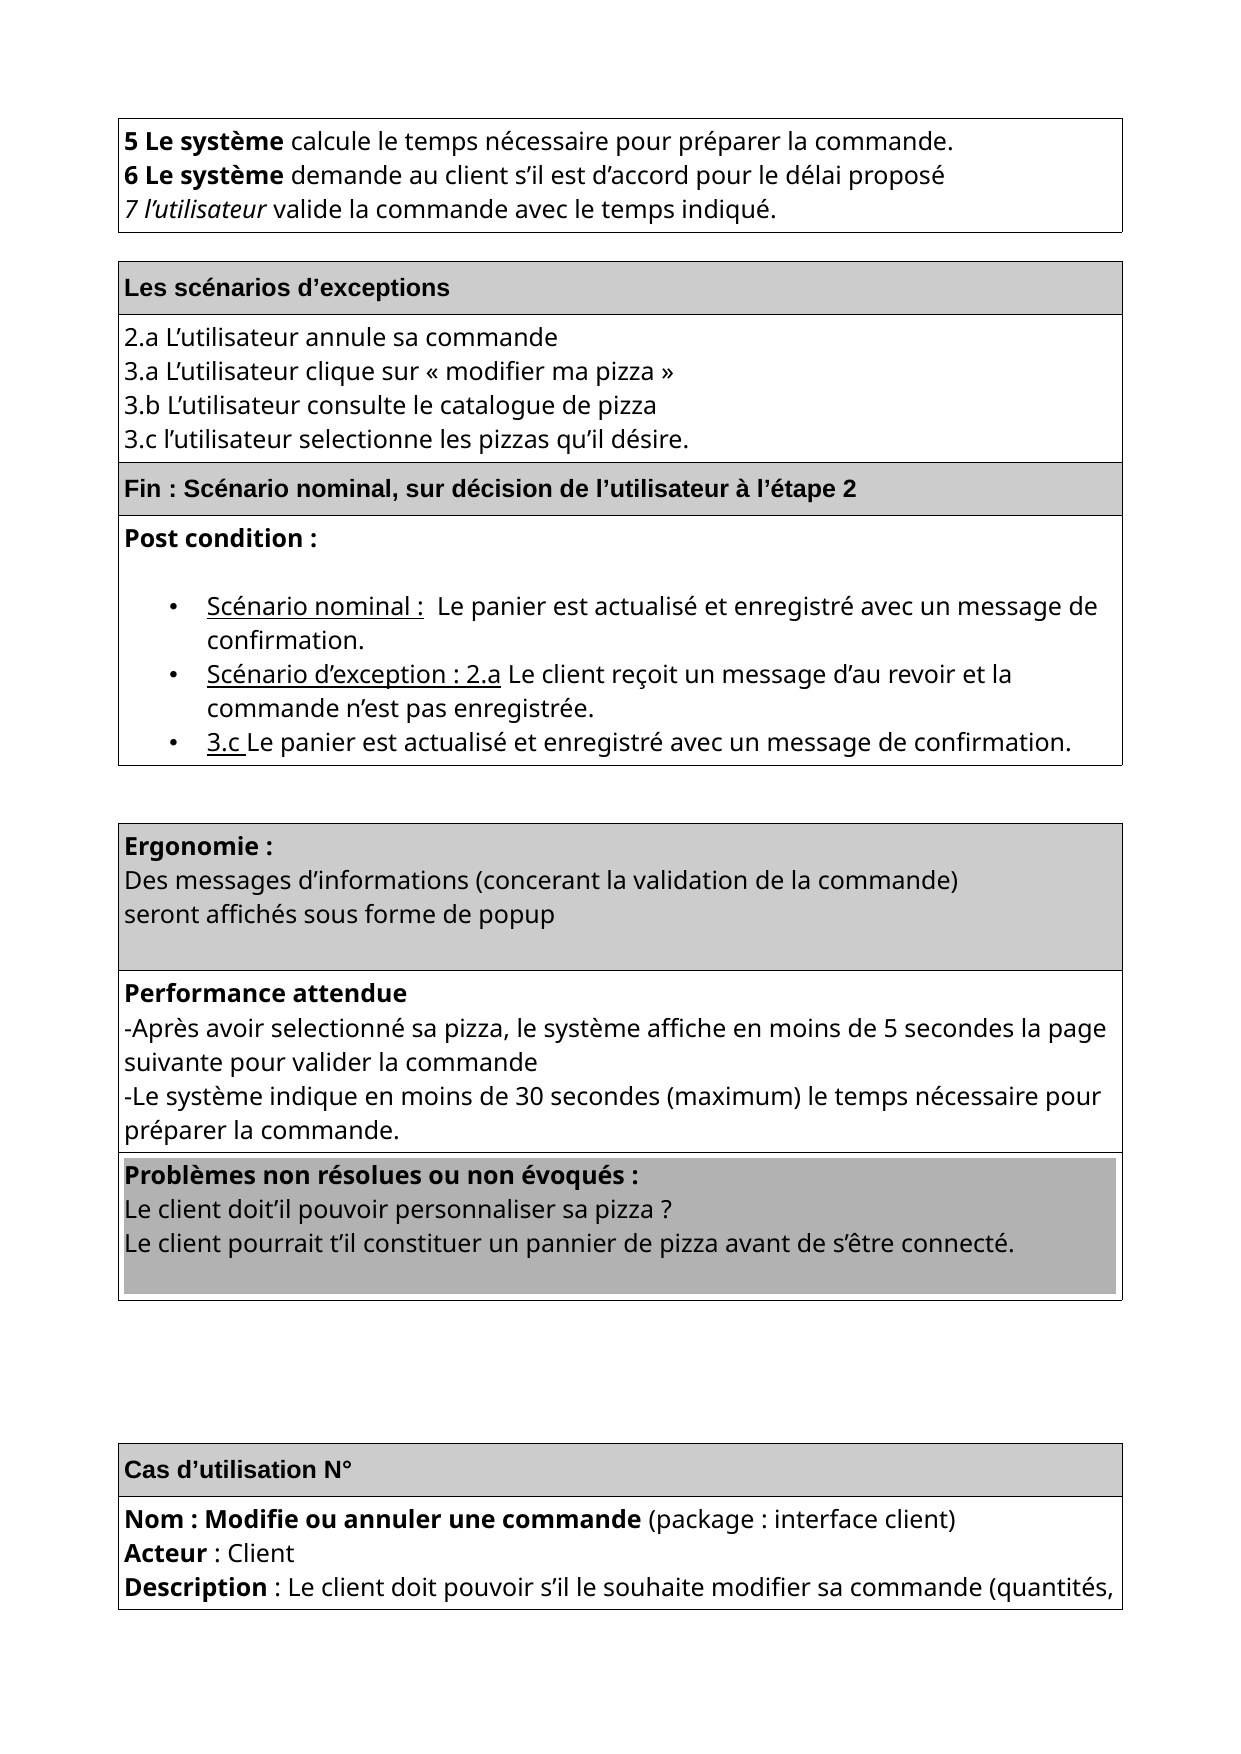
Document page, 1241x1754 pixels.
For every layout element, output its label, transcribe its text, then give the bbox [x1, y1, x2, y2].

table_header Les scénarios d’exceptions [119, 262, 1122, 314]
table_header Cas d’utilisation N° [119, 1444, 1122, 1496]
table_cell Problèmes non résolues ou non évoqués : Le client doit’il pouvoir personnaliser sa pizza ? Le client pourrait t’il constituer un pannier de pizza avant de s’être connecté. [119, 1153, 1122, 1300]
table_header Fin : Scénario nominal, sur décision de l’utilisateur à l’étape 2 [119, 463, 1122, 515]
table_cell Post condition : Scénario nominal : Le panier est actualisé et enregistré avec un message de confirmation. Scénario d’exception : 2.a Le client reçoit un message d’au revoir et la commande n’est pas enregistrée. 3.c Le panier est actualisé et enregistré avec un message de confirmation. [119, 516, 1122, 765]
table_header Ergonomie : Des messages d’informations (concerant la validation de la commande) seront affichés sous forme de popup [119, 824, 1122, 970]
table_cell Performance attendue -Après avoir selectionné sa pizza, le système affiche en moins de 5 secondes la page suivante pour valider la commande -Le système indique en moins de 30 secondes (maximum) le temps nécessaire pour préparer la commande. [119, 971, 1122, 1152]
table_cell 2.a L’utilisateur annule sa commande 3.a L’utilisateur clique sur « modifier ma pizza » 3.b L’utilisateur consulte le catalogue de pizza 3.c l’utilisateur selectionne les pizzas qu’il désire. [119, 315, 1122, 462]
table_cell Nom : Modifie ou annuler une commande (package : interface client) Acteur : Client Description : Le client doit pouvoir s’il le souhaite modifier sa commande (quantités, [119, 1497, 1122, 1609]
table_cell 5 Le système calcule le temps nécessaire pour préparer la commande. 6 Le système demande au client s’il est d’accord pour le délai proposé 7 l’utilisateur valide la commande avec le temps indiqué. [119, 119, 1122, 232]
